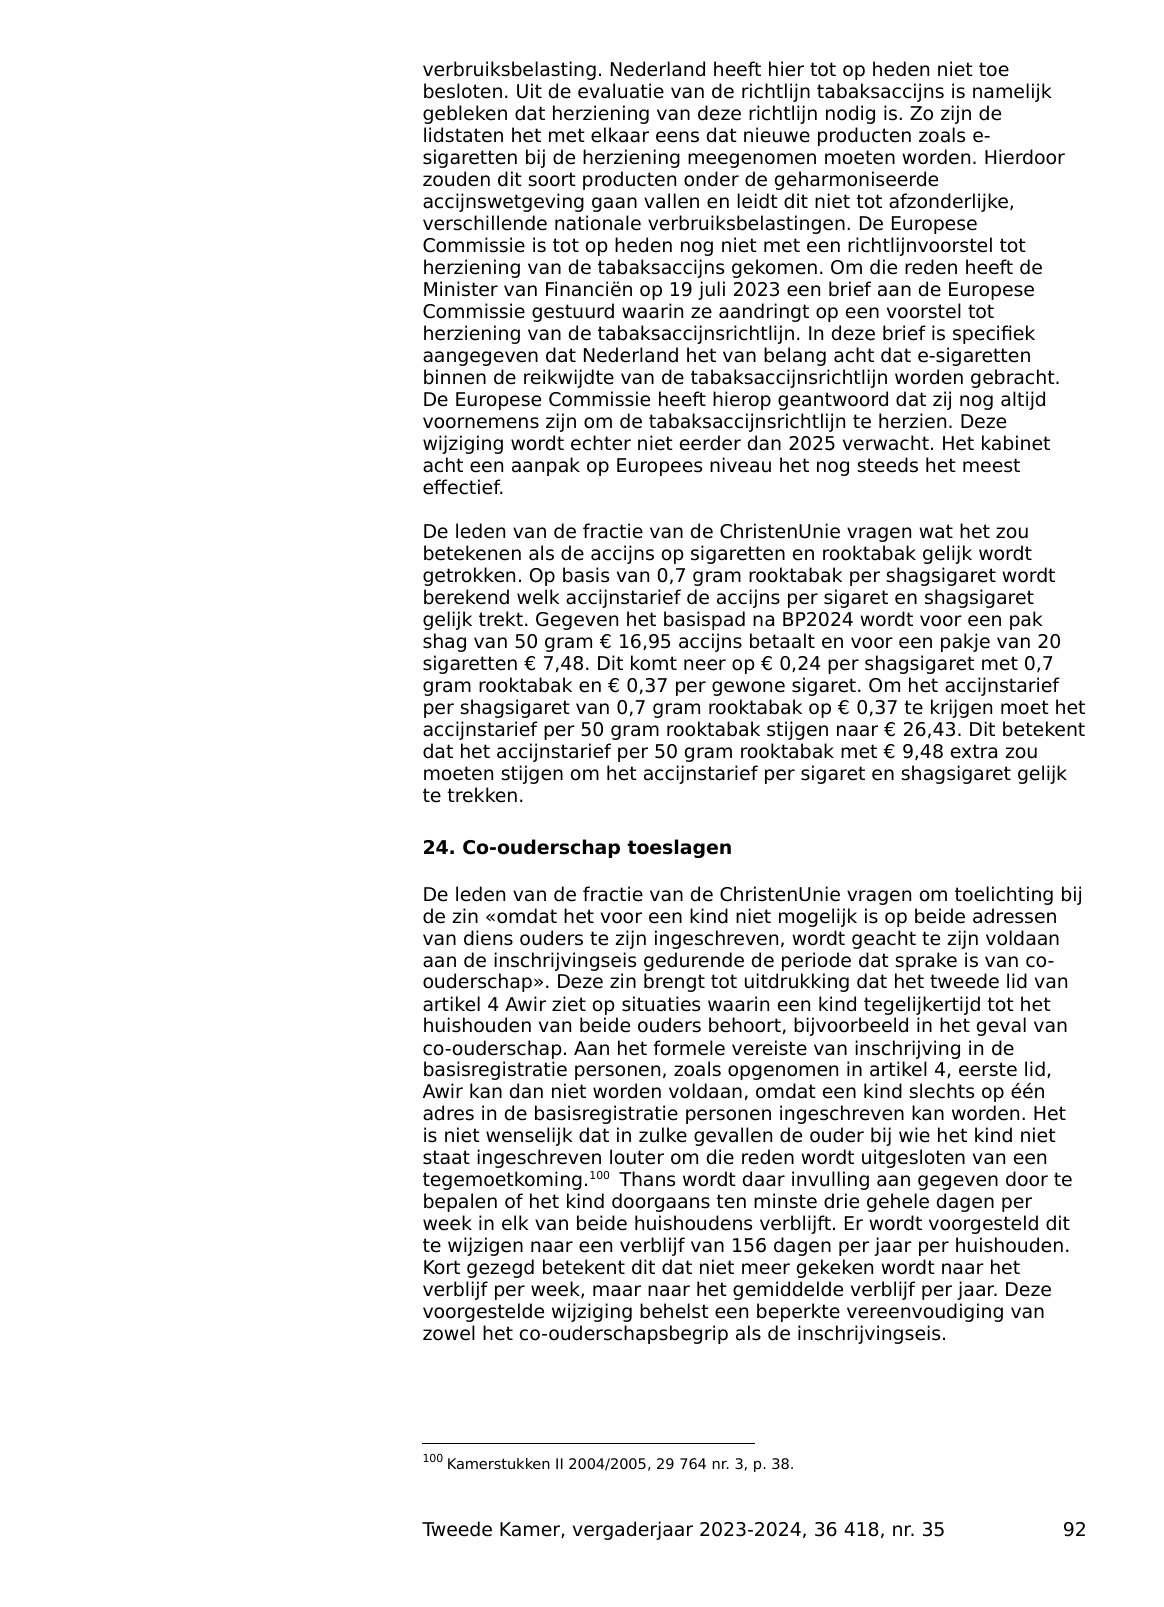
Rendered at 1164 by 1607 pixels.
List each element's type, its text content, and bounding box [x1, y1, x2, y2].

text De leden van de fractie van de ChristenUnie vragen om toelichting bij de zin «omdat het voor een kind niet mogelijk is op beide adressen van diens ouders te zijn ingeschreven, wordt geacht te zijn voldaan aan de inschrijvingseis gedurende de periode dat sprake is van co-ouderschap». Deze zin brengt tot uitdrukking dat het tweede lid van artikel 4 Awir ziet op situaties waarin een kind tegelijkertijd tot het huishouden van beide ouders behoort, bijvoorbeeld in het geval van co-ouderschap. Aan het formele vereiste van inschrijving in de basisregistratie personen, zoals opgenomen in artikel 4, eerste lid, Awir kan dan niet worden voldaan, omdat een kind slechts op één adres in de basisregistratie personen ingeschreven kan worden. Het is niet wenselijk dat in zulke gevallen de ouder bij wie het kind niet staat ingeschreven louter om die reden wordt uitgesloten van een tegemoetkoming. Thans wordt daar invulling aan gegeven door te bepalen of het kind doorgaans ten minste drie gehele dagen per week in elk van beide huishoudens verblijft. Er wordt voorgesteld dit te wijzigen naar een verblijf van 156 dagen per jaar per huishouden. Kort gezegd betekent dit dat niet meer gekeken wordt naar het verblijf per week, maar naar het gemiddelde verblijf per jaar. Deze voorgestelde wijziging behelst een beperkte vereenvoudiging van zowel het co-ouderschapsbegrip als de inschrijvingseis. [422, 883, 1087, 1345]
subtitle 24. Co-ouderschap toeslagen [422, 837, 1087, 858]
text De leden van de fractie van de ChristenUnie vragen wat het zou betekenen als de accijns op sigaretten en rooktabak gelijk wordt getrokken. Op basis van 0,7 gram rooktabak per shagsigaret wordt berekend welk accijnstarief de accijns per sigaret en shagsigaret gelijk trekt. Gegeven het basispad na BP2024 wordt voor een pak shag van 50 gram € 16,95 accijns betaalt en voor een pakje van 20 sigaretten € 7,48. Dit komt neer op € 0,24 per shagsigaret met 0,7 gram rooktabak en € 0,37 per gewone sigaret. Om het accijnstarief per shagsigaret van 0,7 gram rooktabak op € 0,37 te krijgen moet het accijnstarief per 50 gram rooktabak stijgen naar € 26,43. Dit betekent dat het accijnstarief per 50 gram rooktabak met € 9,48 extra zou moeten stijgen om het accijnstarief per sigaret en shagsigaret gelijk te trekken. [422, 521, 1087, 807]
text Kamerstukken II 2004/2005, 29 764 nr. 3, p. 38. [422, 1452, 1087, 1474]
text verbruiksbelasting. Nederland heeft hier tot op heden niet toe besloten. Uit de evaluatie van de richtlijn tabaksaccijns is namelijk gebleken dat herziening van deze richtlijn nodig is. Zo zijn de lidstaten het met elkaar eens dat nieuwe producten zoals e-sigaretten bij de herziening meegenomen moeten worden. Hierdoor zouden dit soort producten onder de geharmoniseerde accijnswetgeving gaan vallen en leidt dit niet tot afzonderlijke, verschillende nationale verbruiksbelastingen. De Europese Commissie is tot op heden nog niet met een richtlijnvoorstel tot herziening van de tabaksaccijns gekomen. Om die reden heeft de Minister van Financiën op 19 juli 2023 een brief aan de Europese Commissie gestuurd waarin ze aandringt op een voorstel tot herziening van de tabaksaccijnsrichtlijn. In deze brief is specifiek aangegeven dat Nederland het van belang acht dat e-sigaretten binnen de reikwijdte van de tabaksaccijnsrichtlijn worden gebracht. De Europese Commissie heeft hierop geantwoord dat zij nog altijd voornemens zijn om de tabaksaccijnsrichtlijn te herzien. Deze wijziging wordt echter niet eerder dan 2025 verwacht. Het kabinet acht een aanpak op Europees niveau het nog steeds het meest effectief. [422, 59, 1087, 499]
